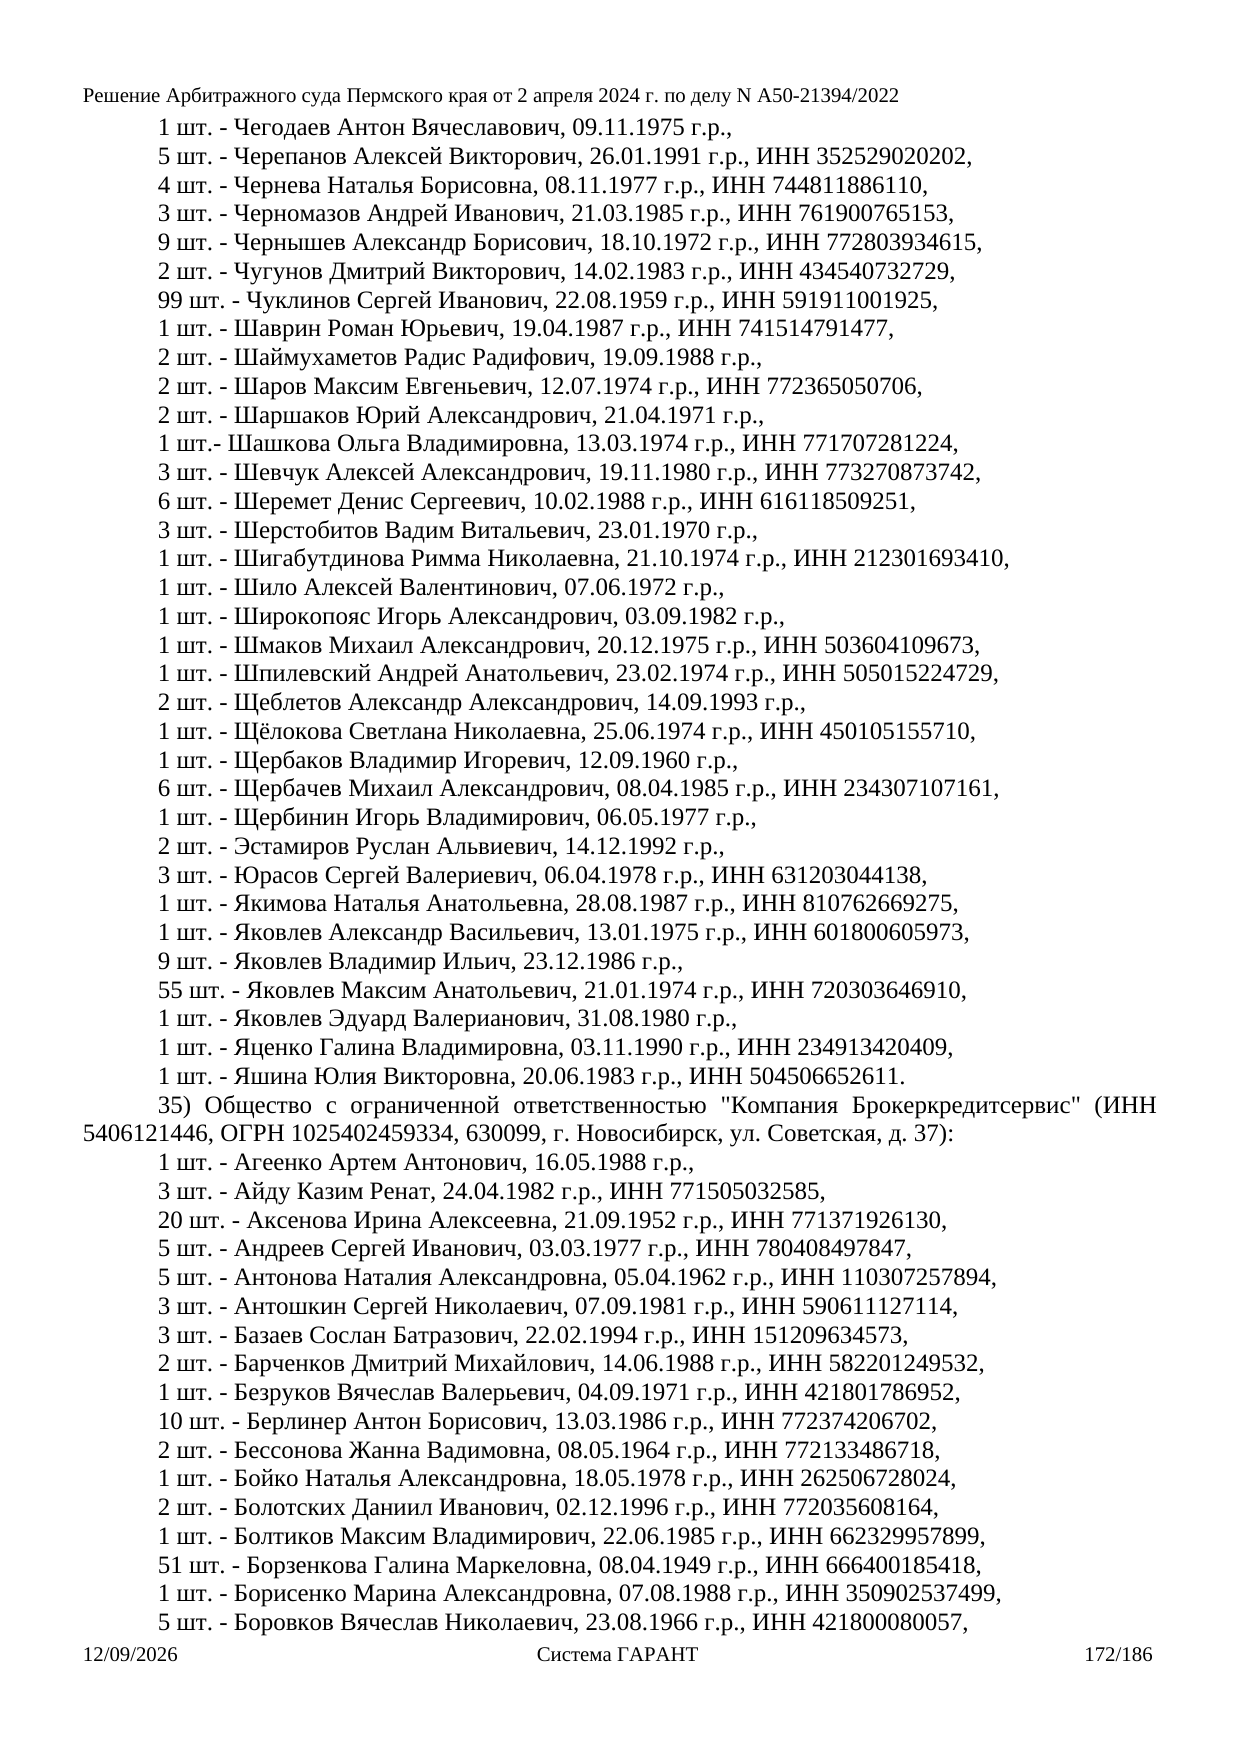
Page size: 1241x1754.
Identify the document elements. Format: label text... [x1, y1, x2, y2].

text 2 шт. - Шаймухаметов Радис Радифович, 19.09.1988 г.р., [83, 342, 1157, 371]
text 51 шт. - Борзенкова Галина Маркеловна, 08.04.1949 г.р., ИНН 666400185418, [83, 1550, 1157, 1578]
text 6 шт. - Щербачев Михаил Александрович, 08.04.1985 г.р., ИНН 234307107161, [83, 773, 1157, 802]
text 3 шт. - Шерстобитов Вадим Витальевич, 23.01.1970 г.р., [83, 515, 1157, 543]
text 2 шт. - Барченков Дмитрий Михайлович, 14.06.1988 г.р., ИНН 582201249532, [83, 1348, 1157, 1377]
text 2 шт. - Чугунов Дмитрий Викторович, 14.02.1983 г.р., ИНН 434540732729, [83, 256, 1157, 285]
text 1 шт. - Шило Алексей Валентинович, 07.06.1972 г.р., [83, 572, 1157, 601]
text 3 шт. - Шевчук Алексей Александрович, 19.11.1980 г.р., ИНН 773270873742, [83, 457, 1157, 486]
text 1 шт. - Щербинин Игорь Владимирович, 06.05.1977 г.р., [83, 802, 1157, 831]
text 4 шт. - Чернева Наталья Борисовна, 08.11.1977 г.р., ИНН 744811886110, [83, 170, 1157, 198]
text 1 шт. - Широкопояс Игорь Александрович, 03.09.1982 г.р., [83, 601, 1157, 630]
text 1 шт. - Якимова Наталья Анатольевна, 28.08.1987 г.р., ИНН 810762669275, [83, 888, 1157, 917]
text 1 шт. - Шмаков Михаил Александрович, 20.12.1975 г.р., ИНН 503604109673, [83, 630, 1157, 658]
text 5 шт. - Черепанов Алексей Викторович, 26.01.1991 г.р., ИНН 352529020202, [83, 141, 1157, 170]
text 5 шт. - Боровков Вячеслав Николаевич, 23.08.1966 г.р., ИНН 421800080057, [83, 1607, 1157, 1636]
text 2 шт. - Шаршаков Юрий Александрович, 21.04.1971 г.р., [83, 400, 1157, 428]
text 1 шт. - Болтиков Максим Владимирович, 22.06.1985 г.р., ИНН 662329957899, [83, 1521, 1157, 1550]
text 2 шт. - Щеблетов Александр Александрович, 14.09.1993 г.р., [83, 687, 1157, 716]
text 55 шт. - Яковлев Максим Анатольевич, 21.01.1974 г.р., ИНН 720303646910, [83, 975, 1157, 1003]
text 6 шт. - Шеремет Денис Сергеевич, 10.02.1988 г.р., ИНН 616118509251, [83, 486, 1157, 515]
text 1 шт. - Яценко Галина Владимировна, 03.11.1990 г.р., ИНН 234913420409, [83, 1032, 1157, 1061]
text 1 шт. - Щербаков Владимир Игоревич, 12.09.1960 г.р., [83, 745, 1157, 773]
text 3 шт. - Черномазов Андрей Иванович, 21.03.1985 г.р., ИНН 761900765153, [83, 198, 1157, 227]
text 35) Общество с ограниченной ответственностью "Компания Брокеркредитсервис" (ИНН 5406121446, ОГРН 1025402459334, 630099, г. Новосибирск, ул. Советская, д. 37): [83, 1090, 1157, 1147]
text 1 шт. - Яковлев Эдуард Валерианович, 31.08.1980 г.р., [83, 1003, 1157, 1032]
text 1 шт. - Шаврин Роман Юрьевич, 19.04.1987 г.р., ИНН 741514791477, [83, 313, 1157, 342]
text 99 шт. - Чуклинов Сергей Иванович, 22.08.1959 г.р., ИНН 591911001925, [83, 285, 1157, 313]
text 1 шт. - Бойко Наталья Александровна, 18.05.1978 г.р., ИНН 262506728024, [83, 1463, 1157, 1492]
text 5 шт. - Антонова Наталия Александровна, 05.04.1962 г.р., ИНН 110307257894, [83, 1262, 1157, 1291]
text 3 шт. - Базаев Сослан Батразович, 22.02.1994 г.р., ИНН 151209634573, [83, 1320, 1157, 1348]
text 1 шт. - Чегодаев Антон Вячеславович, 09.11.1975 г.р., [83, 112, 1157, 141]
text 2 шт. - Бессонова Жанна Вадимовна, 08.05.1964 г.р., ИНН 772133486718, [83, 1435, 1157, 1463]
text 2 шт. - Шаров Максим Евгеньевич, 12.07.1974 г.р., ИНН 772365050706, [83, 371, 1157, 400]
text 3 шт. - Айду Казим Ренат, 24.04.1982 г.р., ИНН 771505032585, [83, 1176, 1157, 1205]
text 10 шт. - Берлинер Антон Борисович, 13.03.1986 г.р., ИНН 772374206702, [83, 1406, 1157, 1435]
text 20 шт. - Аксенова Ирина Алексеевна, 21.09.1952 г.р., ИНН 771371926130, [83, 1205, 1157, 1233]
text 2 шт. - Болотских Даниил Иванович, 02.12.1996 г.р., ИНН 772035608164, [83, 1492, 1157, 1521]
text 9 шт. - Чернышев Александр Борисович, 18.10.1972 г.р., ИНН 772803934615, [83, 227, 1157, 256]
text 9 шт. - Яковлев Владимир Ильич, 23.12.1986 г.р., [83, 946, 1157, 975]
text 1 шт. - Шпилевский Андрей Анатольевич, 23.02.1974 г.р., ИНН 505015224729, [83, 658, 1157, 687]
text 1 шт. - Шигабутдинова Римма Николаевна, 21.10.1974 г.р., ИНН 212301693410, [83, 543, 1157, 572]
text 1 шт. - Агеенко Артем Антонович, 16.05.1988 г.р., [83, 1147, 1157, 1176]
text 1 шт. - Яковлев Александр Васильевич, 13.01.1975 г.р., ИНН 601800605973, [83, 917, 1157, 946]
text 3 шт. - Антошкин Сергей Николаевич, 07.09.1981 г.р., ИНН 590611127114, [83, 1291, 1157, 1320]
text 1 шт. - Борисенко Марина Александровна, 07.08.1988 г.р., ИНН 350902537499, [83, 1578, 1157, 1607]
text 5 шт. - Андреев Сергей Иванович, 03.03.1977 г.р., ИНН 780408497847, [83, 1233, 1157, 1262]
text 1 шт. - Безруков Вячеслав Валерьевич, 04.09.1971 г.р., ИНН 421801786952, [83, 1377, 1157, 1406]
text 1 шт. - Яшина Юлия Викторовна, 20.06.1983 г.р., ИНН 504506652611. [83, 1061, 1157, 1090]
text 2 шт. - Эстамиров Руслан Альвиевич, 14.12.1992 г.р., [83, 831, 1157, 860]
text 3 шт. - Юрасов Сергей Валериевич, 06.04.1978 г.р., ИНН 631203044138, [83, 860, 1157, 888]
text 1 шт.- Шашкова Ольга Владимировна, 13.03.1974 г.р., ИНН 771707281224, [83, 428, 1157, 457]
text 1 шт. - Щёлокова Светлана Николаевна, 25.06.1974 г.р., ИНН 450105155710, [83, 716, 1157, 745]
